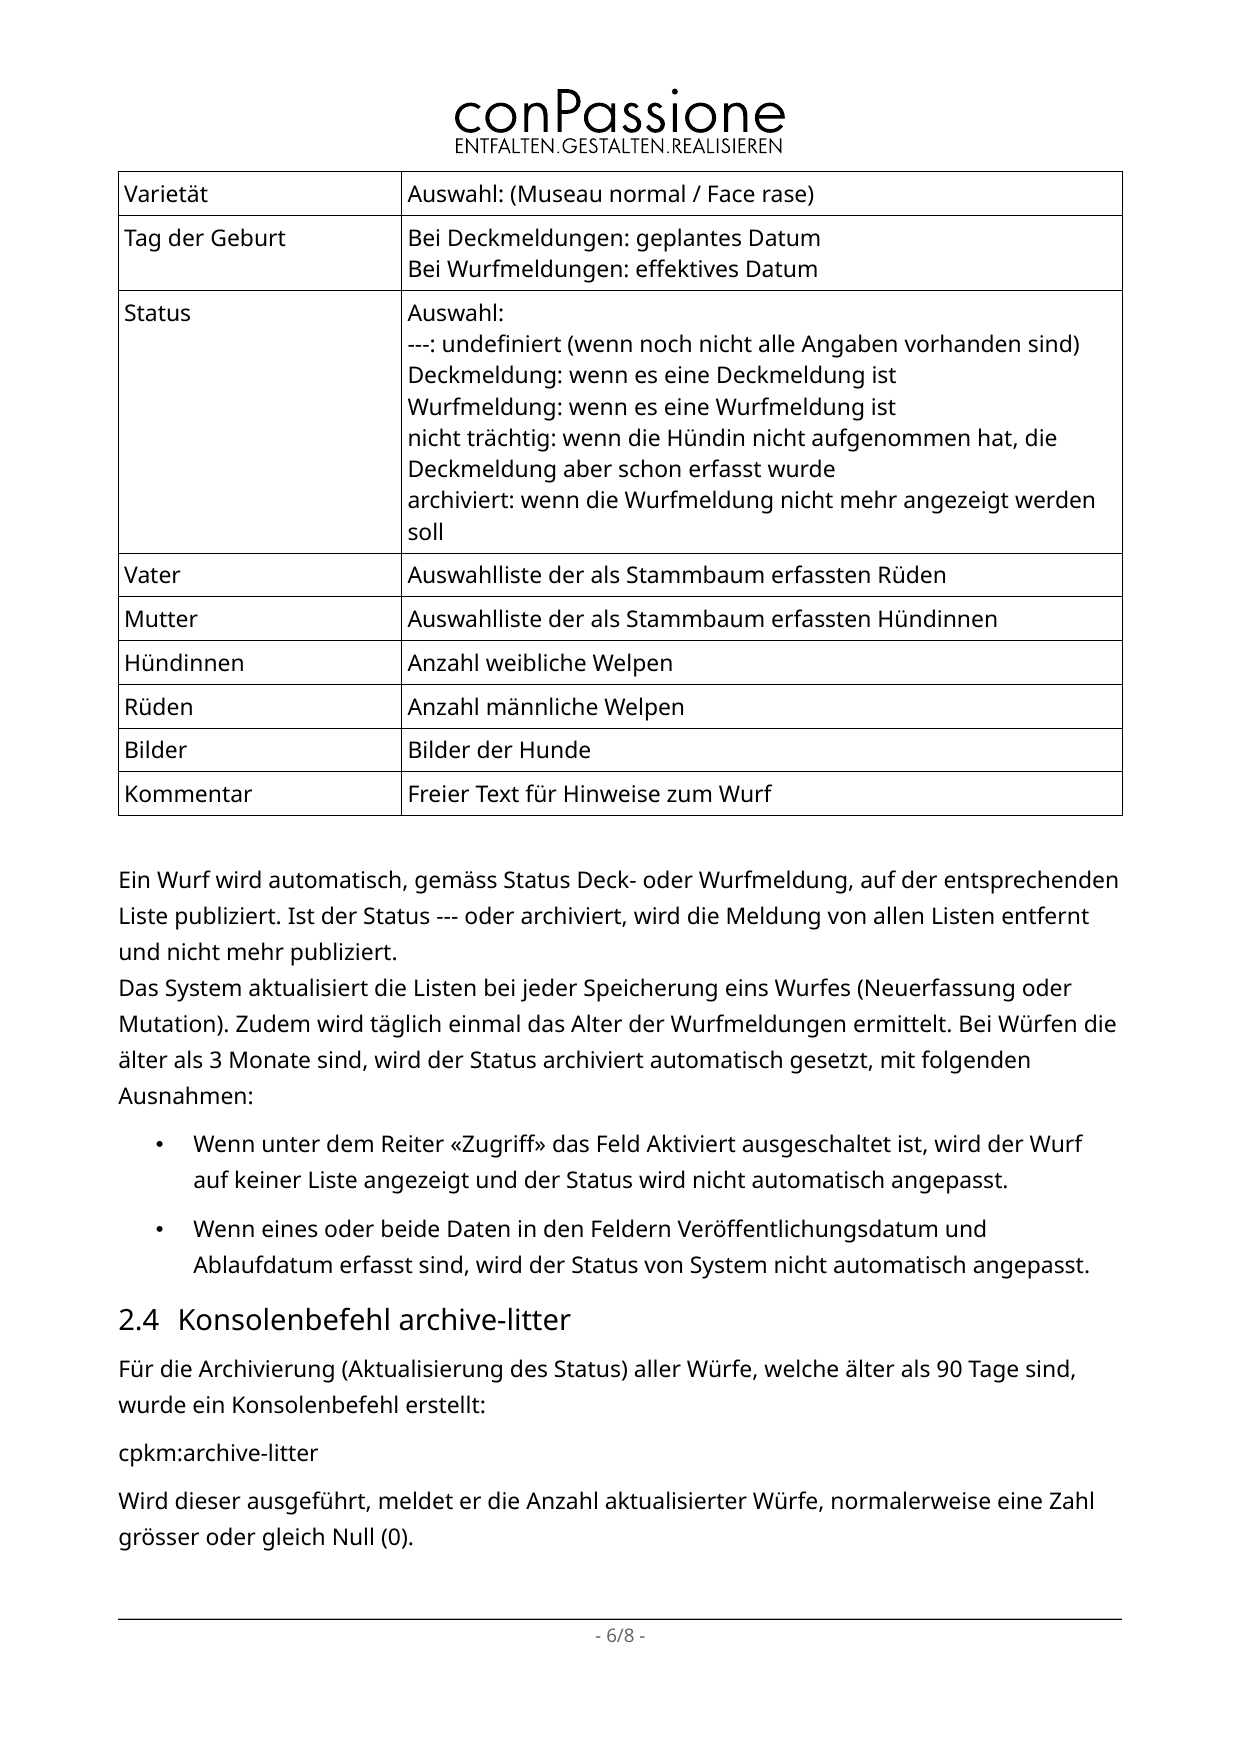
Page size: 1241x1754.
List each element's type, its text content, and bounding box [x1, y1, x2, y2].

table_cell Auswahlliste der als Stammbaum erfassten Hündinnen [402, 597, 1122, 640]
table_cell Vater [119, 554, 401, 596]
table_cell Anzahl weibliche Welpen [402, 641, 1122, 684]
table_cell Freier Text für Hinweise zum Wurf [402, 772, 1122, 815]
text Für die Archivierung (Aktualisierung des Status) aller Würfe, welche älter als 90 Tage sind, wurde ein Konsolenbefehl erstellt: [118, 1353, 1122, 1420]
table_cell Bei Deckmeldungen: geplantes Datum Bei Wurfmeldungen: effektives Datum [402, 216, 1122, 290]
table_cell Rüden [119, 685, 401, 727]
list Wenn unter dem Reiter «Zugriff» das Feld Aktiviert ausgeschaltet ist, wird der Wurf auf keiner Liste angezeigt und der Status wird nicht automatisch angepasst. [156, 1128, 1122, 1196]
table_cell Bilder der Hunde [402, 729, 1122, 771]
subtitle Konsolenbefehl archive-litter [118, 1299, 1122, 1339]
table_cell Auswahl: ---: undefiniert (wenn noch nicht alle Angaben vorhanden sind) Deckmeldung: wenn es eine Deckmeldung ist Wurfmeldung: wenn es eine Wurfmeldung ist nicht trächtig: wenn die Hündin nicht aufgenommen hat, die Deckmeldung aber schon erfasst wurde archiviert: wenn die Wurfmeldung nicht mehr angezeigt werden soll [402, 291, 1122, 552]
text Ein Wurf wird automatisch, gemäss Status Deck- oder Wurfmeldung, auf der entsprechenden Liste publiziert. Ist der Status --- oder archiviert, wird die Meldung von allen Listen entfernt und nicht mehr publiziert. Das System aktualisiert die Listen bei jeder Speicherung eins Wurfes (Neuerfassung oder Mutation). Zudem wird täglich einmal das Alter der Wurfmeldungen ermittelt. Bei Würfen die älter als 3 Monate sind, wird der Status archiviert automatisch gesetzt, mit folgenden Ausnahmen: [118, 864, 1122, 1111]
table_cell Kommentar [119, 772, 401, 815]
table_cell Mutter [119, 597, 401, 640]
text Wird dieser ausgeführt, meldet er die Anzahl aktualisierter Würfe, normalerweise eine Zahl grösser oder gleich Null (0). [118, 1485, 1122, 1552]
table_cell Hündinnen [119, 641, 401, 684]
list Wenn eines oder beide Daten in den Feldern Veröffentlichungsdatum und Ablaufdatum erfasst sind, wird der Status von System nicht automatisch angepasst. [156, 1213, 1122, 1280]
table_cell Tag der Geburt [119, 216, 401, 290]
table_cell Bilder [119, 729, 401, 771]
text cpkm:archive-litter [118, 1437, 1122, 1468]
table_cell Auswahlliste der als Stammbaum erfassten Rüden [402, 554, 1122, 596]
table_cell Anzahl männliche Welpen [402, 685, 1122, 727]
table_cell Varietät [119, 172, 401, 215]
table_cell Status [119, 291, 401, 552]
table_cell Auswahl: (Museau normal / Face rase) [402, 172, 1122, 215]
